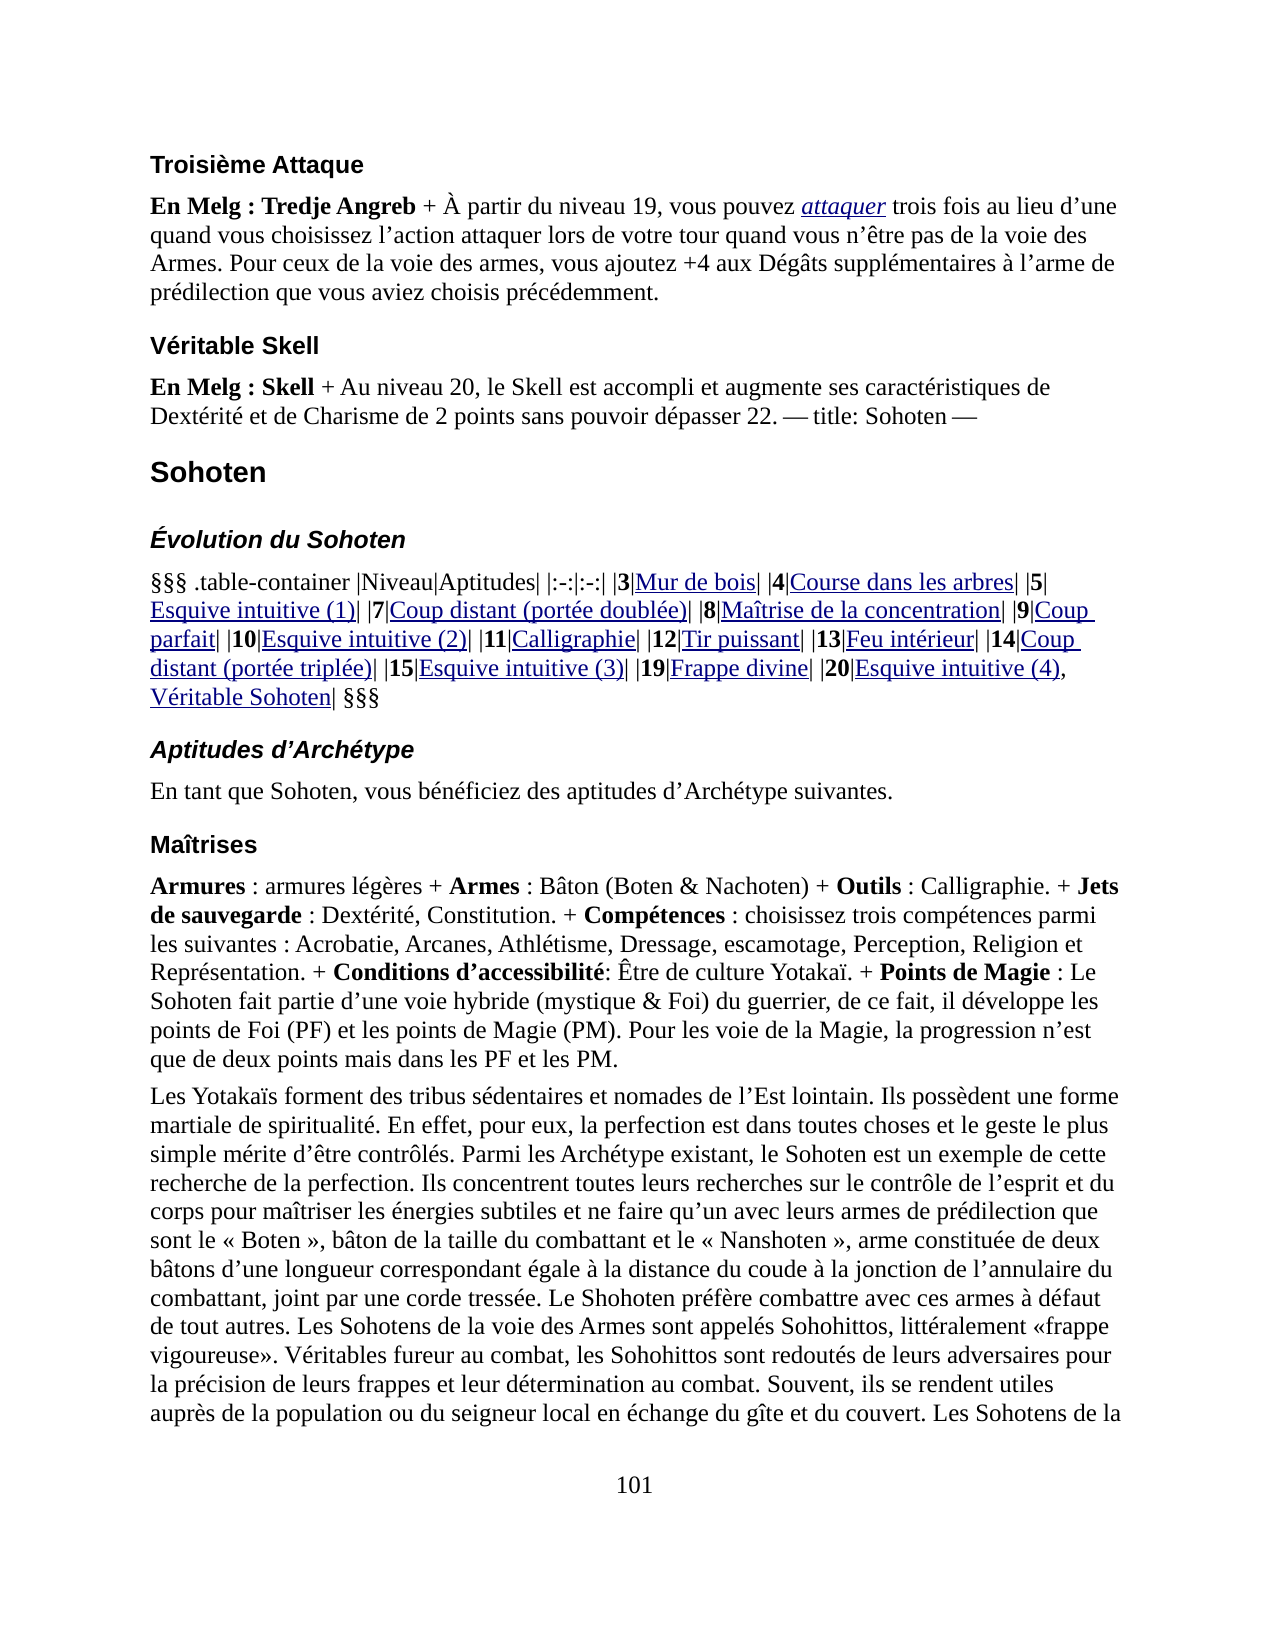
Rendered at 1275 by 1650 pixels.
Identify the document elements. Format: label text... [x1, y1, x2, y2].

text En Melg : Tredje Angreb + À partir du niveau 19, vous pouvez attaquer trois fois au lieu d’une quand vous choisissez l’action attaquer lors de votre tour quand vous n’être pas de la voie des Armes. Pour ceux de la voie des armes, vous ajoutez +4 aux Dégâts supplémentaires à l’arme de prédilection que vous aviez choisis précédemment. [150, 191, 1125, 306]
text En Melg : Skell + Au niveau 20, le Skell est accompli et augmente ses caractéristiques de Dextérité et de Charisme de 2 points sans pouvoir dépasser 22. — title: Sohoten — [150, 372, 1125, 429]
text §§§ .table-container |Niveau|Aptitudes| |:-:|:-:| |3|Mur de bois| |4|Course dans les arbres| |5|Esquive intuitive (1)| |7|Coup distant (portée doublée)| |8|Maîtrise de la concentration| |9|Coup parfait| |10|Esquive intuitive (2)| |11|Calligraphie| |12|Tir puissant| |13|Feu intérieur| |14|Coup distant (portée triplée)| |15|Esquive intuitive (3)| |19|Frappe divine| |20|Esquive intuitive (4), Véritable Sohoten| §§§ [150, 567, 1125, 710]
subtitle Véritable Skell [150, 331, 1125, 359]
subtitle Maîtrises [150, 830, 1125, 859]
subtitle Évolution du Sohoten [150, 526, 1125, 554]
text Les Yotakaïs forment des tribus sédentaires et nomades de l’Est lointain. Ils possèdent une forme martiale de spiritualité. En effet, pour eux, la perfection est dans toutes choses et le geste le plus simple mérite d’être contrôlés. Parmi les Archétype existant, le Sohoten est un exemple de cette recherche de la perfection. Ils concentrent toutes leurs recherches sur le contrôle de l’esprit et du corps pour maîtriser les énergies subtiles et ne faire qu’un avec leurs armes de prédilection que sont le « Boten », bâton de la taille du combattant et le « Nanshoten », arme constituée de deux bâtons d’une longueur correspondant égale à la distance du coude à la jonction de l’annulaire du combattant, joint par une corde tressée. Le Shohoten préfère combattre avec ces armes à défaut de tout autres. Les Sohotens de la voie des Armes sont appelés Sohohittos, littéralement «frappe vigoureuse». Véritables fureur au combat, les Sohohittos sont redoutés de leurs adversaires pour la précision de leurs frappes et leur détermination au combat. Souvent, ils se rendent utiles auprès de la population ou du seigneur local en échange du gîte et du couvert. Les Sohotens de la [150, 1081, 1125, 1426]
subtitle Aptitudes d’Archétype [150, 735, 1125, 764]
text Armures : armures légères + Armes : Bâton (Boten & Nachoten) + Outils : Calligraphie. + Jets de sauvegarde : Dextérité, Constitution. + Compétences : choisissez trois compétences parmi les suivantes : Acrobatie, Arcanes, Athlétisme, Dressage, escamotage, Perception, Religion et Représentation. + Conditions d’accessibilité: Être de culture Yotakaï. + Points de Magie : Le Sohoten fait partie d’une voie hybride (mystique & Foi) du guerrier, de ce fait, il développe les points de Foi (PF) et les points de Magie (PM). Pour les voie de la Magie, la progression n’est que de deux points mais dans les PF et les PM. [150, 871, 1125, 1072]
subtitle Troisième Attaque [150, 150, 1125, 178]
text En tant que Sohoten, vous bénéficiez des aptitudes d’Archétype suivantes. [150, 776, 1125, 805]
subtitle Sohoten [150, 454, 1125, 488]
